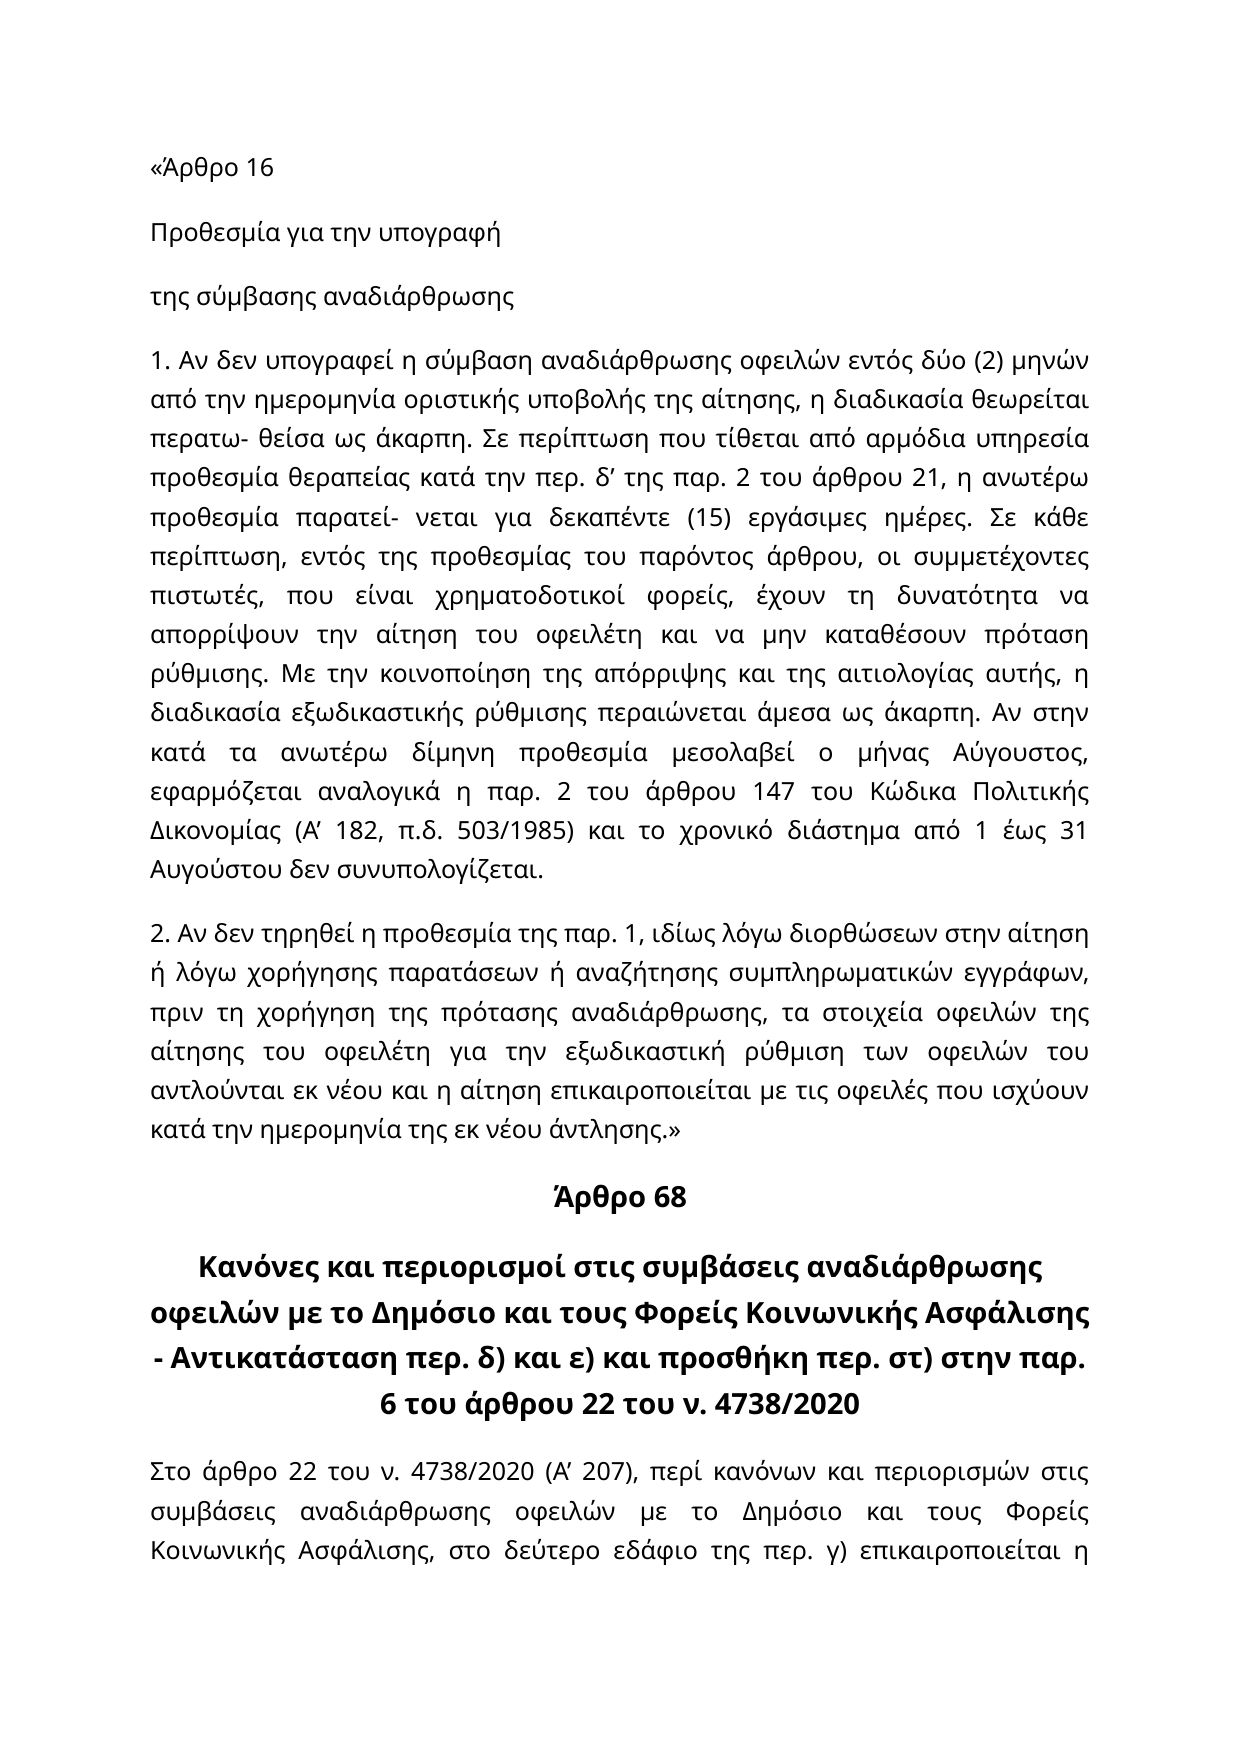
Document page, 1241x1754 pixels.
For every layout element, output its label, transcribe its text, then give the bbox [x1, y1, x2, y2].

text Στο άρθρο 22 του ν. 4738/2020 (Α’ 207), περί κανόνων και περιορισμών στις συμβάσεις αναδιάρθρωσης οφειλών με το Δημόσιο και τους Φορείς Κοινωνικής Ασφάλισης, στο δεύτερο εδάφιο της περ. γ) επικαιροποιείται η [150, 1454, 1090, 1566]
text 1. Αν δεν υπογραφεί η σύμβαση αναδιάρθρωσης οφειλών εντός δύο (2) μηνών από την ημερομηνία οριστικής υποβολής της αίτησης, η διαδικασία θεωρείται περατω- θείσα ως άκαρπη. Σε περίπτωση που τίθεται από αρμόδια υπηρεσία προθεσμία θεραπείας κατά την περ. δ’ της παρ. 2 του άρθρου 21, η ανωτέρω προθεσμία παρατεί- νεται για δεκαπέντε (15) εργάσιμες ημέρες. Σε κάθε περίπτωση, εντός της προθεσμίας του παρόντος άρθρου, οι συμμετέχοντες πιστωτές, που είναι χρηματοδοτικοί φορείς, έχουν τη δυνατότητα να απορρίψουν την αίτηση του οφειλέτη και να μην καταθέσουν πρόταση ρύθμισης. Με την κοινοποίηση της απόρριψης και της αιτιολογίας αυτής, η διαδικασία εξωδικαστικής ρύθμισης περαιώνεται άμεσα ως άκαρπη. Αν στην κατά τα ανωτέρω δίμηνη προθεσμία μεσολαβεί ο μήνας Αύγουστος, εφαρμόζεται αναλογικά η παρ. 2 του άρθρου 147 του Κώδικα Πολιτικής Δικονομίας (Α’ 182, π.δ. 503/1985) και το χρονικό διάστημα από 1 έως 31 Αυγούστου δεν συνυπολογίζεται. [150, 342, 1090, 886]
subtitle Κανόνες και περιορισμοί στις συμβάσεις αναδιάρθρωσης οφειλών με το Δημόσιο και τους Φορείς Κοινωνικής Ασφάλισης - Αντικατάσταση περ. δ) και ε) και προσθήκη περ. στ) στην παρ. 6 του άρθρου 22 του ν. 4738/2020 [150, 1246, 1090, 1423]
subtitle Άρθρο 68 [150, 1176, 1090, 1216]
text «Άρθρο 16 [150, 150, 1090, 184]
text Προθεσμία για την υπογραφή [150, 214, 1090, 248]
text της σύμβασης αναδιάρθρωσης [150, 278, 1090, 312]
text 2. Αν δεν τηρηθεί η προθεσμία της παρ. 1, ιδίως λόγω διορθώσεων στην αίτηση ή λόγω χορήγησης παρατάσεων ή αναζήτησης συμπληρωματικών εγγράφων, πριν τη χορήγηση της πρότασης αναδιάρθρωσης, τα στοιχεία οφειλών της αίτησης του οφειλέτη για την εξωδικαστική ρύθμιση των οφειλών του αντλούνται εκ νέου και η αίτηση επικαιροποιείται με τις οφειλές που ισχύουν κατά την ημερομηνία της εκ νέου άντλησης.» [150, 916, 1090, 1146]
